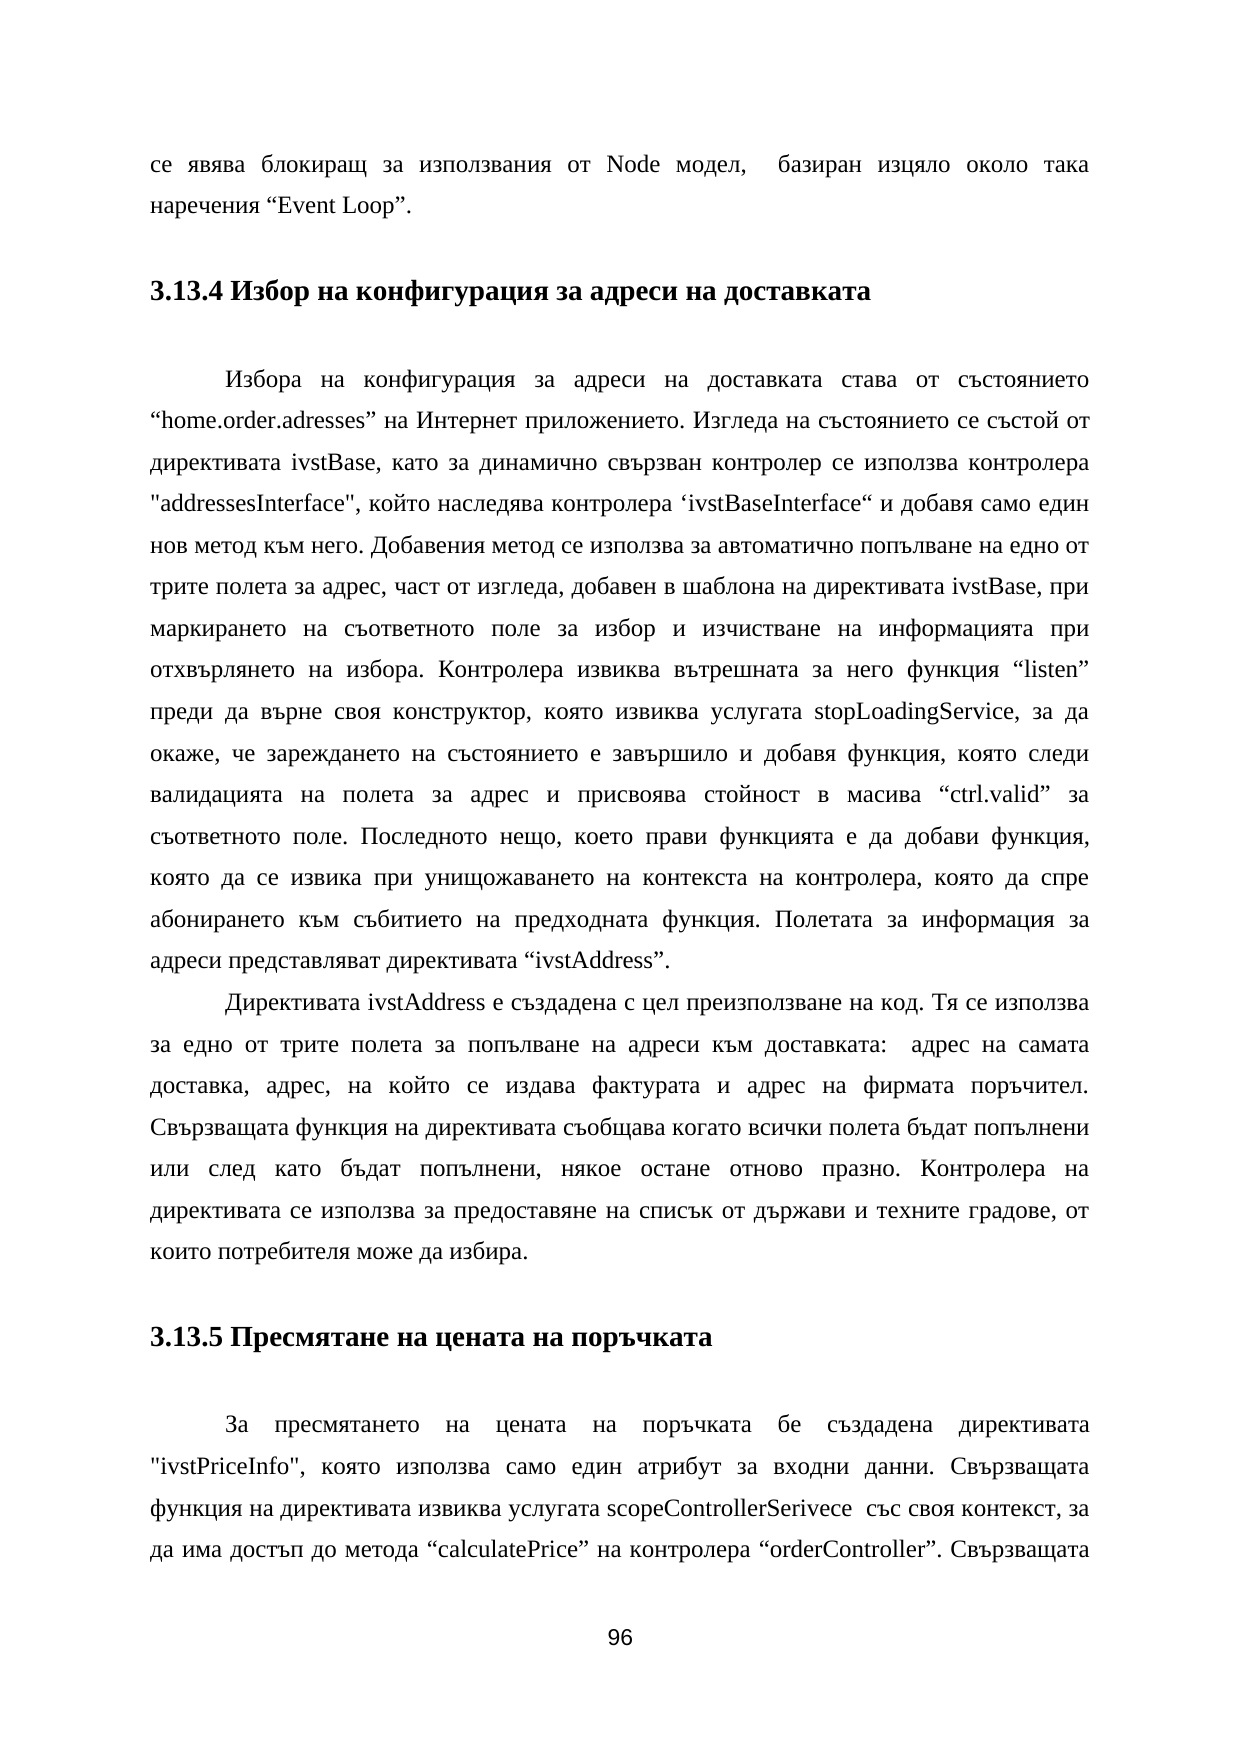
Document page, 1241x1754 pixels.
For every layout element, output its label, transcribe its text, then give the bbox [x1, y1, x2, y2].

text 3.13.5 Пресмятане на цената на поръчката [150, 1321, 1091, 1353]
text се явява блокиращ за използвания от Node модел, базиран изцяло около така наречения “Event Loop”. [150, 150, 1091, 219]
text Директивата ivstAddress е създадена с цел преизползване на код. Тя се използва за едно от трите полета за попълване на адреси към доставката: адрес на самата доставка, адрес, на който се издава фактурата и адрес на фирмата поръчител. Свързващата функция на директивата съобщава когато всички полета бъдат попълнени или след като бъдат попълнени, някое остане отново празно. Контролера на директивата се използва за предоставяне на списък от държави и техните градове, от които потребителя може да избира. [150, 988, 1091, 1265]
text 3.13.4 Избор на конфигурация за адреси на доставката [150, 275, 1091, 307]
text За пресмятането на цената на поръчката бе създадена директивата "ivstPriceInfo", която използва само един атрибут за входни данни. Свързващата функция на директивата извиква услугата scopeControllerSerivece със своя контекст, за да има достъп до метода “calculatePrice” на контролера “orderController”. Свързващата [150, 1411, 1091, 1563]
text Избора на конфигурация за адреси на доставката става от състоянието “home.order.adresses” на Интернет приложението. Изгледа на състоянието се състой от директивата ivstBase, като за динамично свързван контролер се използва контролера "addressesInterface", който наследява контролера ‘ivstBaseInterface“ и добавя само един нов метод към него. Добавения метод се използва за автоматично попълване на едно от трите полета за адрес, част от изгледа, добавен в шаблона на директивата ivstBase, при маркирането на съответното поле за избор и изчистване на информацията при отхвърлянето на избора. Контролера извиква вътрешната за него функция “listen” преди да върне своя конструктор, която извиква услугата stopLoadingService, за да окаже, че зареждането на състоянието е завършило и добавя функция, която следи валидацията на полета за адрес и присвоява стойност в масива “ctrl.valid” за съответното поле. Последното нещо, което прави функцията е да добави функция, която да се извика при унищожаването на контекста на контролера, която да спре абонирането към събитието на предходната функция. Полетата за информация за адреси представляват директивата “ivstAddress”. [150, 365, 1091, 974]
